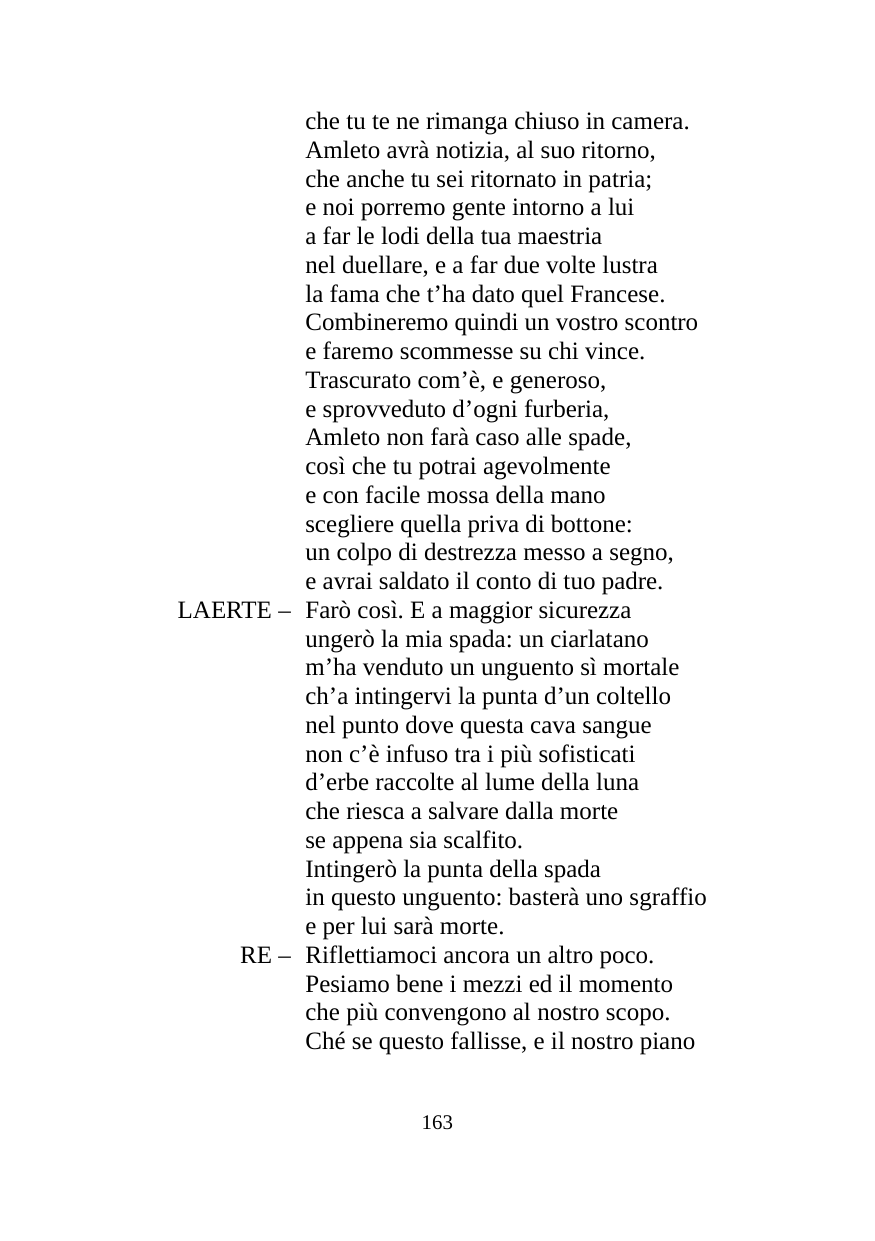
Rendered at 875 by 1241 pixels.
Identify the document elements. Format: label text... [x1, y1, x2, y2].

table_cell Riflettiamoci ancora un altro poco. Pesiamo bene i mezzi ed il momento che più convengono al nostro scopo. Ché se questo fallisse, e il nostro piano [298, 940, 768, 1055]
table_cell che tu te ne rimanga chiuso in camera. Amleto avrà notizia, al suo ritorno, che anche tu sei ritornato in patria; e noi porremo gente intorno a lui a far le lodi della tua maestria nel duellare, e a far due volte lustra la fama che t’ha dato quel Francese. Combineremo quindi un vostro scontro e faremo scommesse su chi vince. Trascurato com’è, e generoso, e sprovveduto d’ogni furberia, Amleto non farà caso alle spade, così che tu potrai agevolmente e con facile mossa della mano scegliere quella priva di bottone: un colpo di destrezza messo a segno, e avrai saldato il conto di tuo padre. [298, 106, 768, 595]
table_cell RE – [106, 940, 298, 1055]
table_cell LAERTE – [106, 595, 298, 940]
table_cell [106, 106, 298, 595]
table_cell Farò così. E a maggior sicurezza ungerò la mia spada: un ciarlatano m’ha venduto un unguento sì mortale ch’a intingervi la punta d’un coltello nel punto dove questa cava sangue non c’è infuso tra i più sofisticati d’erbe raccolte al lume della luna che riesca a salvare dalla morte se appena sia scalfito. Intingerò la punta della spada in questo unguento: basterà uno sgraffio e per lui sarà morte. [298, 595, 768, 940]
